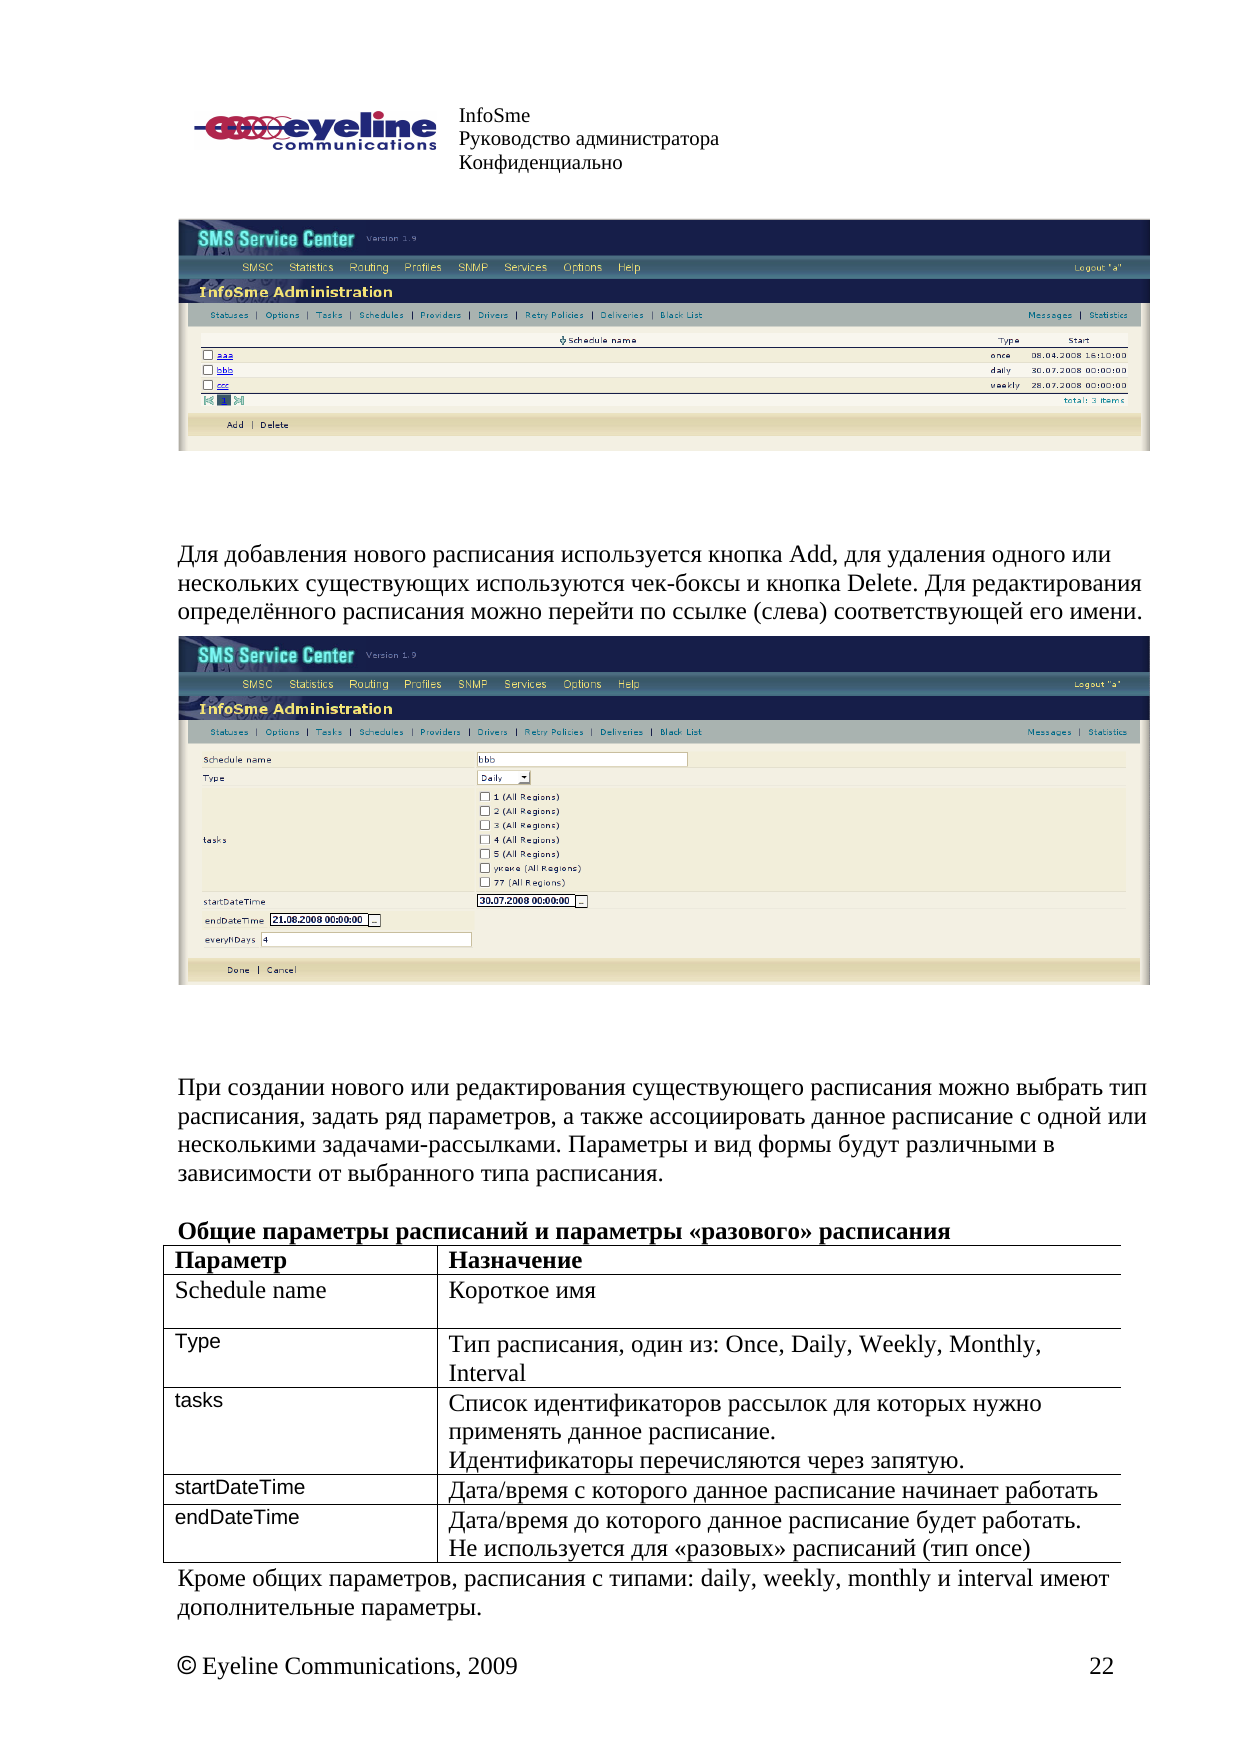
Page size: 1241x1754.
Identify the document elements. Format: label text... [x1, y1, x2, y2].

text нескольких существующих используются чек-боксы и кнопка Delete. Для редактирования [177, 568, 1152, 596]
table_cell startDateTime [164, 1475, 437, 1504]
text Кроме общих параметров, расписания с типами: daily, weekly, monthly и interval имеют дополнительные параметры. [177, 1563, 1152, 1621]
text зависимости от выбранного типа расписания. [177, 1158, 1152, 1187]
text Для добавления нового расписания используется кнопка Add, для удаления одного или [177, 539, 1152, 568]
text определённого расписания можно перейти по ссылке (слева) соответствующей его имени. [177, 596, 1152, 625]
picture [194, 111, 437, 150]
table_cell Список идентификаторов рассылок для которых нужно применять данное расписание. Идентификаторы перечисляются через запятую. [438, 1388, 1121, 1474]
table_cell Дата/время с которого данное расписание начинает работать [438, 1475, 1121, 1504]
picture [178, 218, 1150, 451]
text несколькими задачами-рассылками. Параметры и вид формы будут различными в [177, 1129, 1152, 1158]
table_cell Дата/время до которого данное расписание будет работать. Не используется для «разовых» расписаний (тип once) [438, 1505, 1121, 1562]
picture [178, 636, 1150, 985]
table_cell tasks [164, 1388, 437, 1474]
table_cell Schedule name [164, 1275, 437, 1328]
table_cell endDateTime [164, 1505, 437, 1562]
text Общие параметры расписаний и параметры «разового» расписания [177, 1216, 1152, 1244]
table_cell Тип расписания, один из: Once, Daily, Weekly, Monthly, Interval [438, 1329, 1121, 1387]
table_header Назначение [438, 1246, 1121, 1274]
table_cell Короткое имя [438, 1275, 1121, 1328]
table_cell Type [164, 1329, 437, 1387]
table_header Параметр [164, 1246, 437, 1274]
text При создании нового или редактирования существующего расписания можно выбрать тип [177, 1072, 1152, 1101]
text расписания, задать ряд параметров, а также ассоциировать данное расписание с одной или [177, 1101, 1152, 1129]
